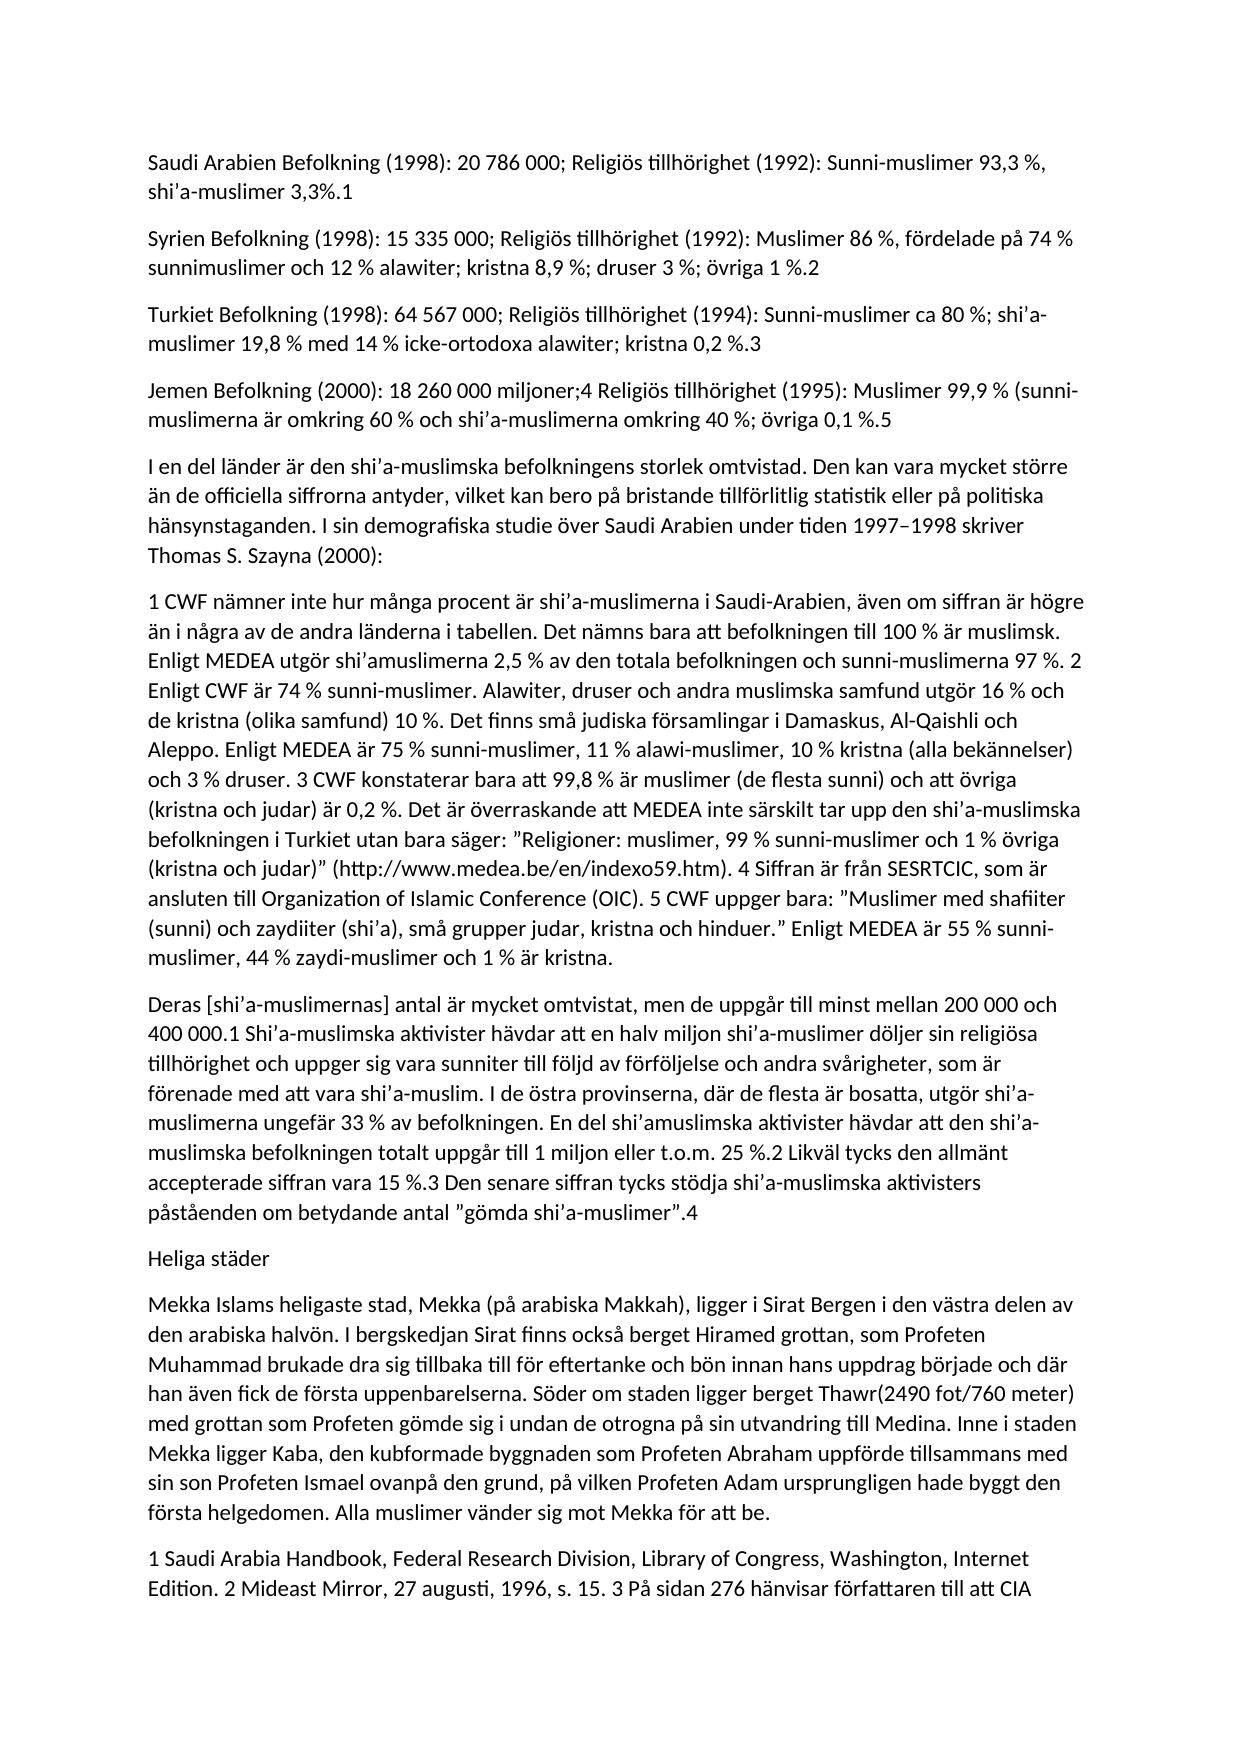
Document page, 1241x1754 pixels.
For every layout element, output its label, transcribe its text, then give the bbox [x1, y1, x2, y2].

text Mekka Islams heligaste stad, Mekka (på arabiska Makkah), ligger i Sirat Bergen i den västra delen av den arabiska halvön. I bergskedjan Sirat finns också berget Hiramed grottan, som Profeten Muhammad brukade dra sig tillbaka till för eftertanke och bön innan hans uppdrag började och där han även fick de första uppenbarelserna. Söder om staden ligger berget Thawr(2490 fot/760 meter) med grottan som Profeten gömde sig i undan de otrogna på sin utvandring till Medina. Inne i staden Mekka ligger Kaba, den kubformade byggnaden som Profeten Abraham uppförde tillsammans med sin son Profeten Ismael ovanpå den grund, på vilken Profeten Adam ursprungligen hade byggt den första helgedomen. Alla muslimer vänder sig mot Mekka för att be. [148, 1290, 1093, 1526]
text Heliga städer [148, 1244, 1093, 1272]
text Saudi Arabien Befolkning (1998): 20 786 000; Religiös tillhörighet (1992): Sunni-muslimer 93,3 %, shi’a-muslimer 3,3%.1 [148, 148, 1093, 205]
text I en del länder är den shi’a-muslimska befolkningens storlek omtvistad. Den kan vara mycket större än de officiella siffrorna antyder, vilket kan bero på bristande tillförlitlig statistik eller på politiska hänsynstaganden. I sin demografiska studie över Saudi Arabien under tiden 1997–1998 skriver Thomas S. Szayna (2000): [148, 452, 1093, 569]
text Jemen Befolkning (2000): 18 260 000 miljoner;4 Religiös tillhörighet (1995): Muslimer 99,9 % (sunni-muslimerna är omkring 60 % och shi’a-muslimerna omkring 40 %; övriga 0,1 %.5 [148, 376, 1093, 433]
text 1 Saudi Arabia Handbook, Federal Research Division, Library of Congress, Washington, Internet Edition. 2 Mideast Mirror, 27 augusti, 1996, s. 15. 3 På sidan 276 hänvisar författaren till att CIA [148, 1544, 1093, 1602]
text Deras [shi’a-muslimernas] antal är mycket omtvistat, men de uppgår till minst mellan 200 000 och 400 000.1 Shi’a-muslimska aktivister hävdar att en halv miljon shi’a-muslimer döljer sin religiösa tillhörighet och uppger sig vara sunniter till följd av förföljelse och andra svårigheter, som är förenade med att vara shi’a-muslim. I de östra provinserna, där de flesta är bosatta, utgör shi’a-muslimerna ungefär 33 % av befolkningen. En del shi’amuslimska aktivister hävdar att den shi’a-muslimska befolkningen totalt uppgår till 1 miljon eller t.o.m. 25 %.2 Likväl tycks den allmänt accepterade siffran vara 15 %.3 Den senare siffran tycks stödja shi’a-muslimska aktivisters påståenden om betydande antal ”gömda shi’a-muslimer”.4 [148, 990, 1093, 1226]
text Turkiet Befolkning (1998): 64 567 000; Religiös tillhörighet (1994): Sunni-muslimer ca 80 %; shi’a-muslimer 19,8 % med 14 % icke-ortodoxa alawiter; kristna 0,2 %.3 [148, 300, 1093, 357]
text 1 CWF nämner inte hur många procent är shi’a-muslimerna i Saudi-Arabien, även om siffran är högre än i några av de andra länderna i tabellen. Det nämns bara att befolkningen till 100 % är muslimsk. Enligt MEDEA utgör shi’amuslimerna 2,5 % av den totala befolkningen och sunni-muslimerna 97 %. 2 Enligt CWF är 74 % sunni-muslimer. Alawiter, druser och andra muslimska samfund utgör 16 % och de kristna (olika samfund) 10 %. Det finns små judiska församlingar i Damaskus, Al-Qaishli och Aleppo. Enligt MEDEA är 75 % sunni-muslimer, 11 % alawi-muslimer, 10 % kristna (alla bekännelser) och 3 % druser. 3 CWF konstaterar bara att 99,8 % är muslimer (de flesta sunni) och att övriga (kristna och judar) är 0,2 %. Det är överraskande att MEDEA inte särskilt tar upp den shi’a-muslimska befolkningen i Turkiet utan bara säger: ”Religioner: muslimer, 99 % sunni-muslimer och 1 % övriga (kristna och judar)” (http://www.medea.be/en/indexo59.htm). 4 Siffran är från SESRTCIC, som är ansluten till Organization of Islamic Conference (OIC). 5 CWF uppger bara: ”Muslimer med shafiiter (sunni) och zaydiiter (shi’a), små grupper judar, kristna och hinduer.” Enligt MEDEA är 55 % sunni-muslimer, 44 % zaydi-muslimer och 1 % är kristna. [148, 587, 1093, 971]
text Syrien Befolkning (1998): 15 335 000; Religiös tillhörighet (1992): Muslimer 86 %, fördelade på 74 % sunnimuslimer och 12 % alawiter; kristna 8,9 %; druser 3 %; övriga 1 %.2 [148, 224, 1093, 281]
